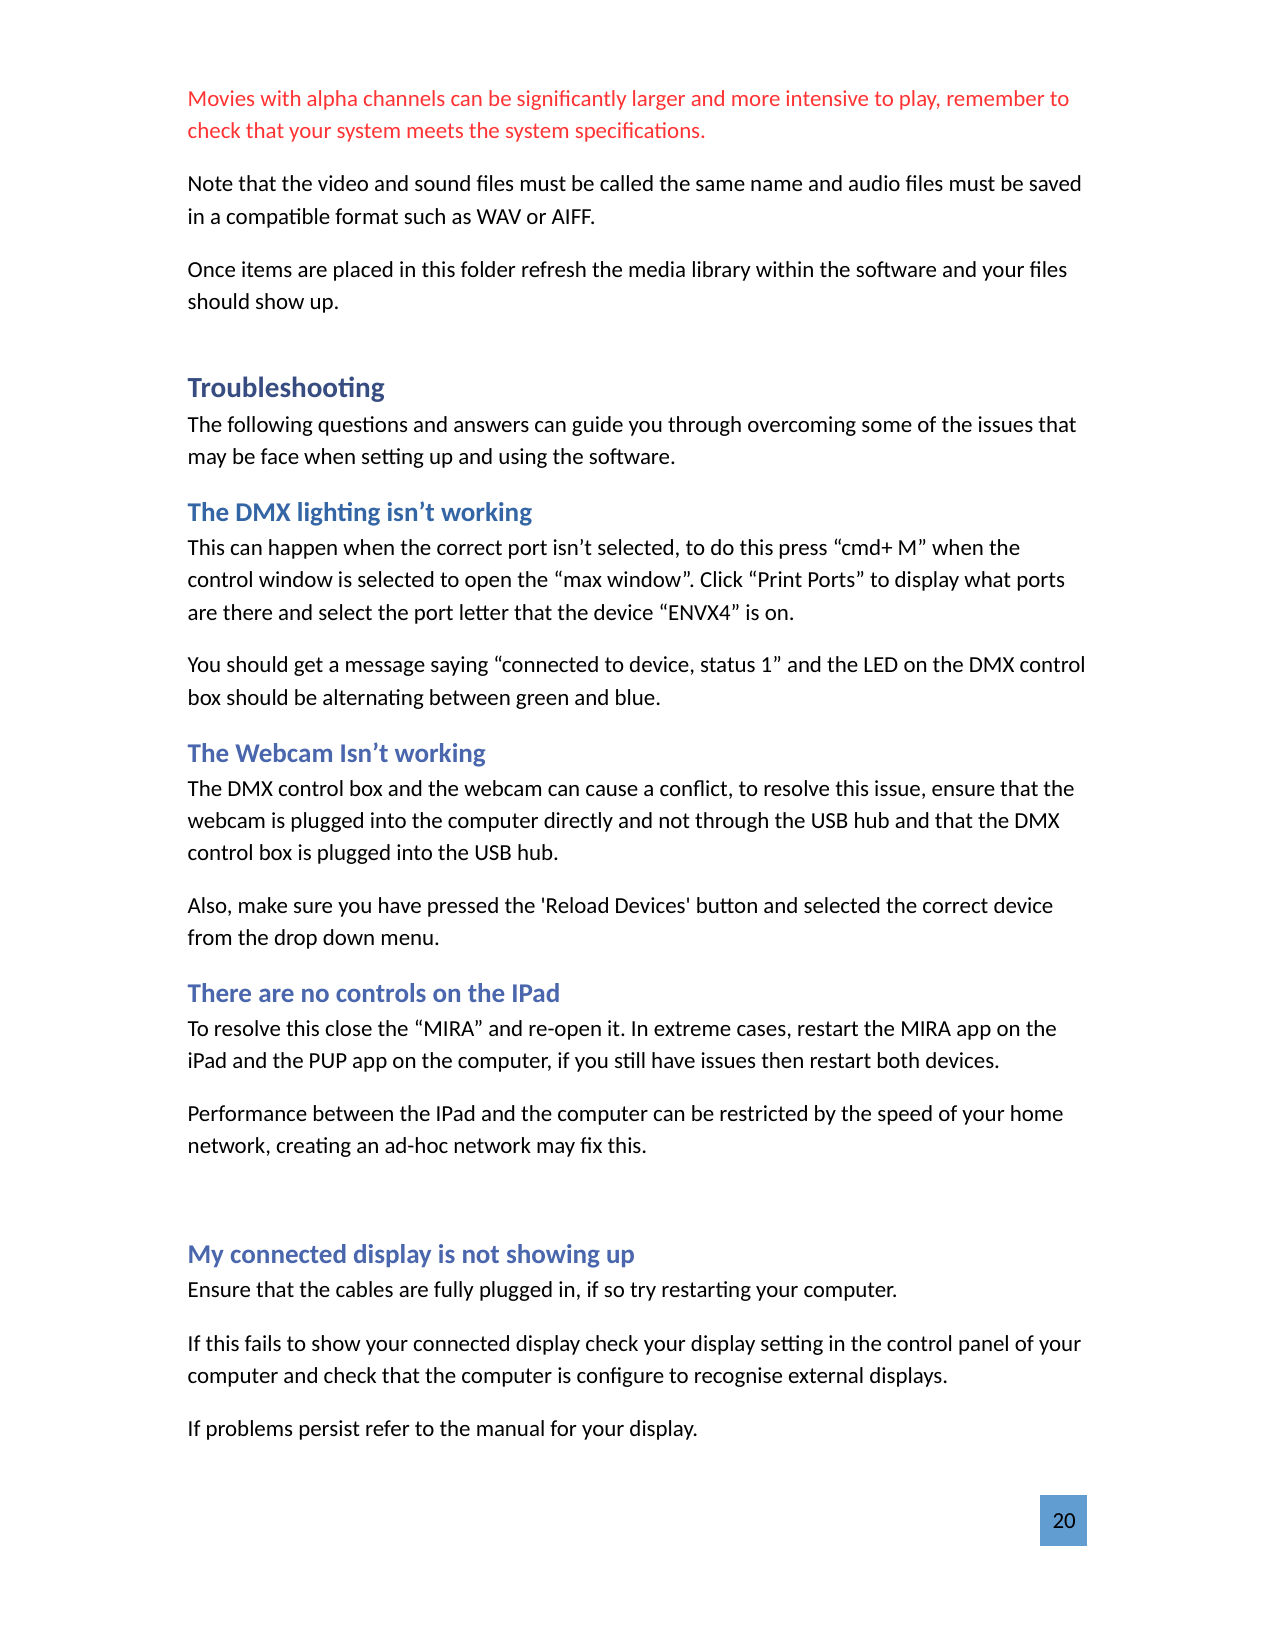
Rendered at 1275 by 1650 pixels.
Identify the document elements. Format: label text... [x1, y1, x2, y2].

text Note that the video and sound files must be called the same name and audio files must be saved in a compatible format such as WAV or AIFF. [187, 169, 1087, 230]
text If problems persist refer to the manual for your display. [187, 1414, 1087, 1442]
subtitle There are no controls on the IPad [187, 976, 1087, 1009]
text If this fails to show your connected display check your display setting in the control panel of your computer and check that the computer is configure to recognise external displays. [187, 1329, 1087, 1389]
text Movies with alpha channels can be significantly larger and more intensive to play, remember to check that your system meets the system specifications. [187, 84, 1087, 144]
text To resolve this close the “MIRA” and re-open it. In extreme cases, restart the MIRA app on the iPad and the PUP app on the computer, if you still have issues then restart both devices. [187, 1014, 1087, 1074]
text Ensure that the cables are fully plugged in, if so try restarting your computer. [187, 1276, 1087, 1304]
subtitle My connected display is not showing up [187, 1238, 1087, 1271]
text Performance between the IPad and the computer can be restricted by the speed of your home network, creating an ad-hoc network may fix this. [187, 1099, 1087, 1160]
text Also, make sure you have pressed the 'Reload Devices' button and selected the correct device from the drop down menu. [187, 891, 1087, 951]
text You should get a message saying “connected to device, status 1” and the LED on the DMX control box should be alternating between green and blue. [187, 651, 1087, 711]
text The DMX control box and the webcam can cause a conflict, to resolve this issue, ensure that the webcam is plugged into the computer directly and not through the USB hub and that the DMX control box is plugged into the USB hub. [187, 774, 1087, 866]
subtitle The Webcam Isn’t working [187, 736, 1087, 769]
text The following questions and answers can guide you through overcoming some of the issues that may be face when setting up and using the software. [187, 410, 1087, 470]
text This can happen when the correct port isn’t selected, to do this press “cmd+ M” when the control window is selected to open the “max window”. Click “Print Ports” to display what ports are there and select the port letter that the device “ENVX4” is on. [187, 533, 1087, 626]
text Once items are placed in this folder refresh the media library within the software and your files should show up. [187, 255, 1087, 315]
subtitle The DMX lighting isn’t working [187, 495, 1087, 528]
subtitle Troubleshooting [187, 369, 1087, 405]
